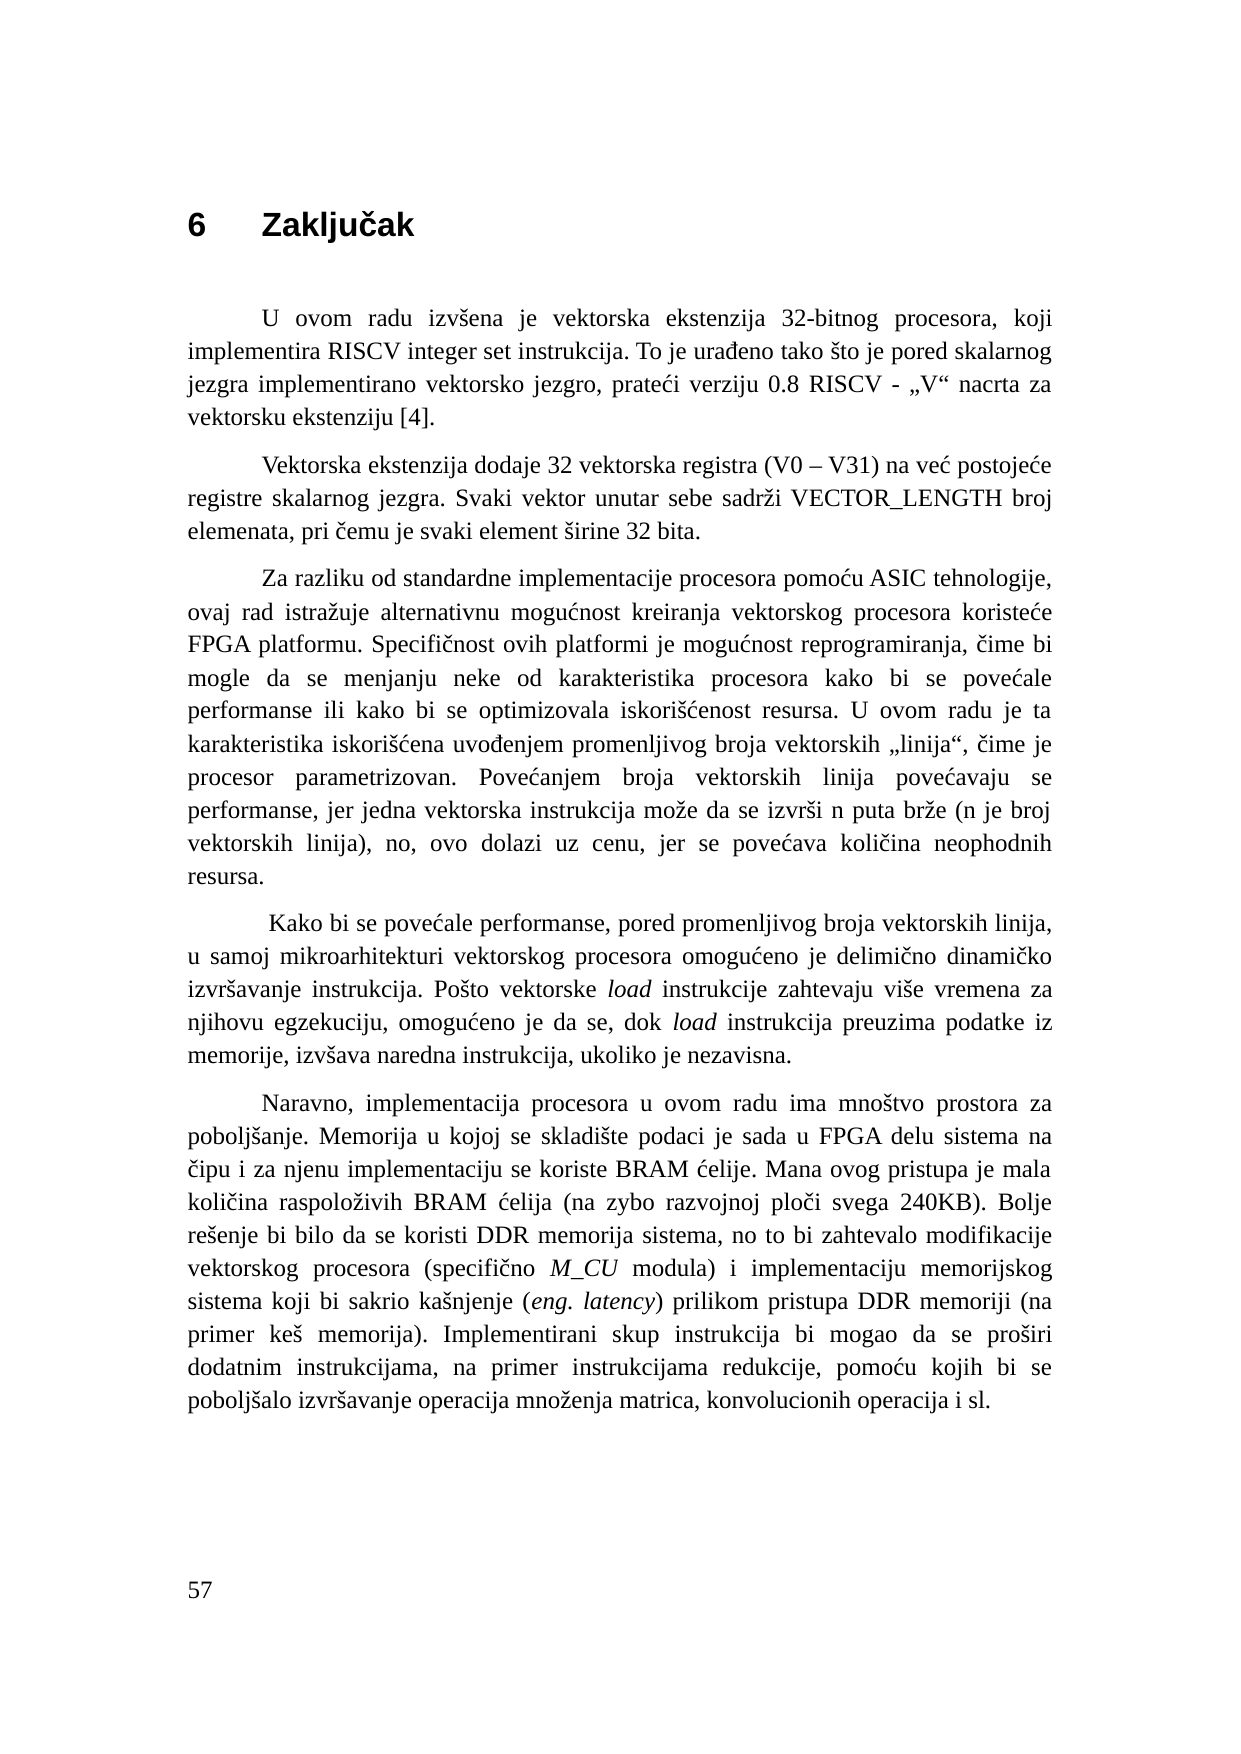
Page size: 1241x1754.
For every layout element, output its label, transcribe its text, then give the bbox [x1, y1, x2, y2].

text Naravno, implementacija procesora u ovom radu ima mnoštvo prostora za poboljšanje. Memorija u kojoj se skladište podaci je sada u FPGA delu sistema na čipu i za njenu implementaciju se koriste BRAM ćelije. Mana ovog pristupa je mala količina raspoloživih BRAM ćelija (na zybo razvojnoj ploči svega 240KB). Bolje rešenje bi bilo da se koristi DDR memorija sistema, no to bi zahtevalo modifikacije vektorskog procesora (specifično M_CU modula) i implementaciju memorijskog sistema koji bi sakrio kašnjenje (eng. latency) prilikom pristupa DDR memoriji (na primer keš memorija). Implementirani skup instrukcija bi mogao da se proširi dodatnim instrukcijama, na primer instrukcijama redukcije, pomoću kojih bi se poboljšalo izvršavanje operacija množenja matrica, konvolucionih operacija i sl. [187, 1088, 1053, 1414]
text Za razliku od standardne implementacije procesora pomoću ASIC tehnologije, ovaj rad istražuje alternativnu mogućnost kreiranja vektorskog procesora koristeće FPGA platformu. Specifičnost ovih platformi je mogućnost reprogramiranja, čime bi mogle da se menjanju neke od karakteristika procesora kako bi se povećale performanse ili kako bi se optimizovala iskorišćenost resursa. U ovom radu je ta karakteristika iskorišćena uvođenjem promenljivog broja vektorskih „linija“, čime je procesor parametrizovan. Povećanjem broja vektorskih linija povećavaju se performanse, jer jedna vektorska instrukcija može da se izvrši n puta brže (n je broj vektorskih linija), no, ovo dolazi uz cenu, jer se povećava količina neophodnih resursa. [187, 563, 1053, 889]
text U ovom radu izvšena je vektorska ekstenzija 32-bitnog procesora, koji implementira RISCV integer set instrukcija. To je urađeno tako što je pored skalarnog jezgra implementirano vektorsko jezgro, prateći verziju 0.8 RISCV - „V“ nacrta za vektorsku ekstenziju [4]. [187, 303, 1053, 431]
text Vektorska ekstenzija dodaje 32 vektorska registra (V0 – V31) na već postojeće registre skalarnog jezgra. Svaki vektor unutar sebe sadrži VECTOR_LENGTH broj elemenata, pri čemu je svaki element širine 32 bita. [187, 450, 1053, 545]
subtitle Zaključak [187, 204, 1053, 243]
text Kako bi se povećale performanse, pored promenljivog broja vektorskih linija, u samoj mikroarhitekturi vektorskog procesora omogućeno je delimično dinamičko izvršavanje instrukcija. Pošto vektorske load instrukcije zahtevaju više vremena za njihovu egzekuciju, omogućeno je da se, dok load instrukcija preuzima podatke iz memorije, izvšava naredna instrukcija, ukoliko je nezavisna. [187, 908, 1053, 1069]
